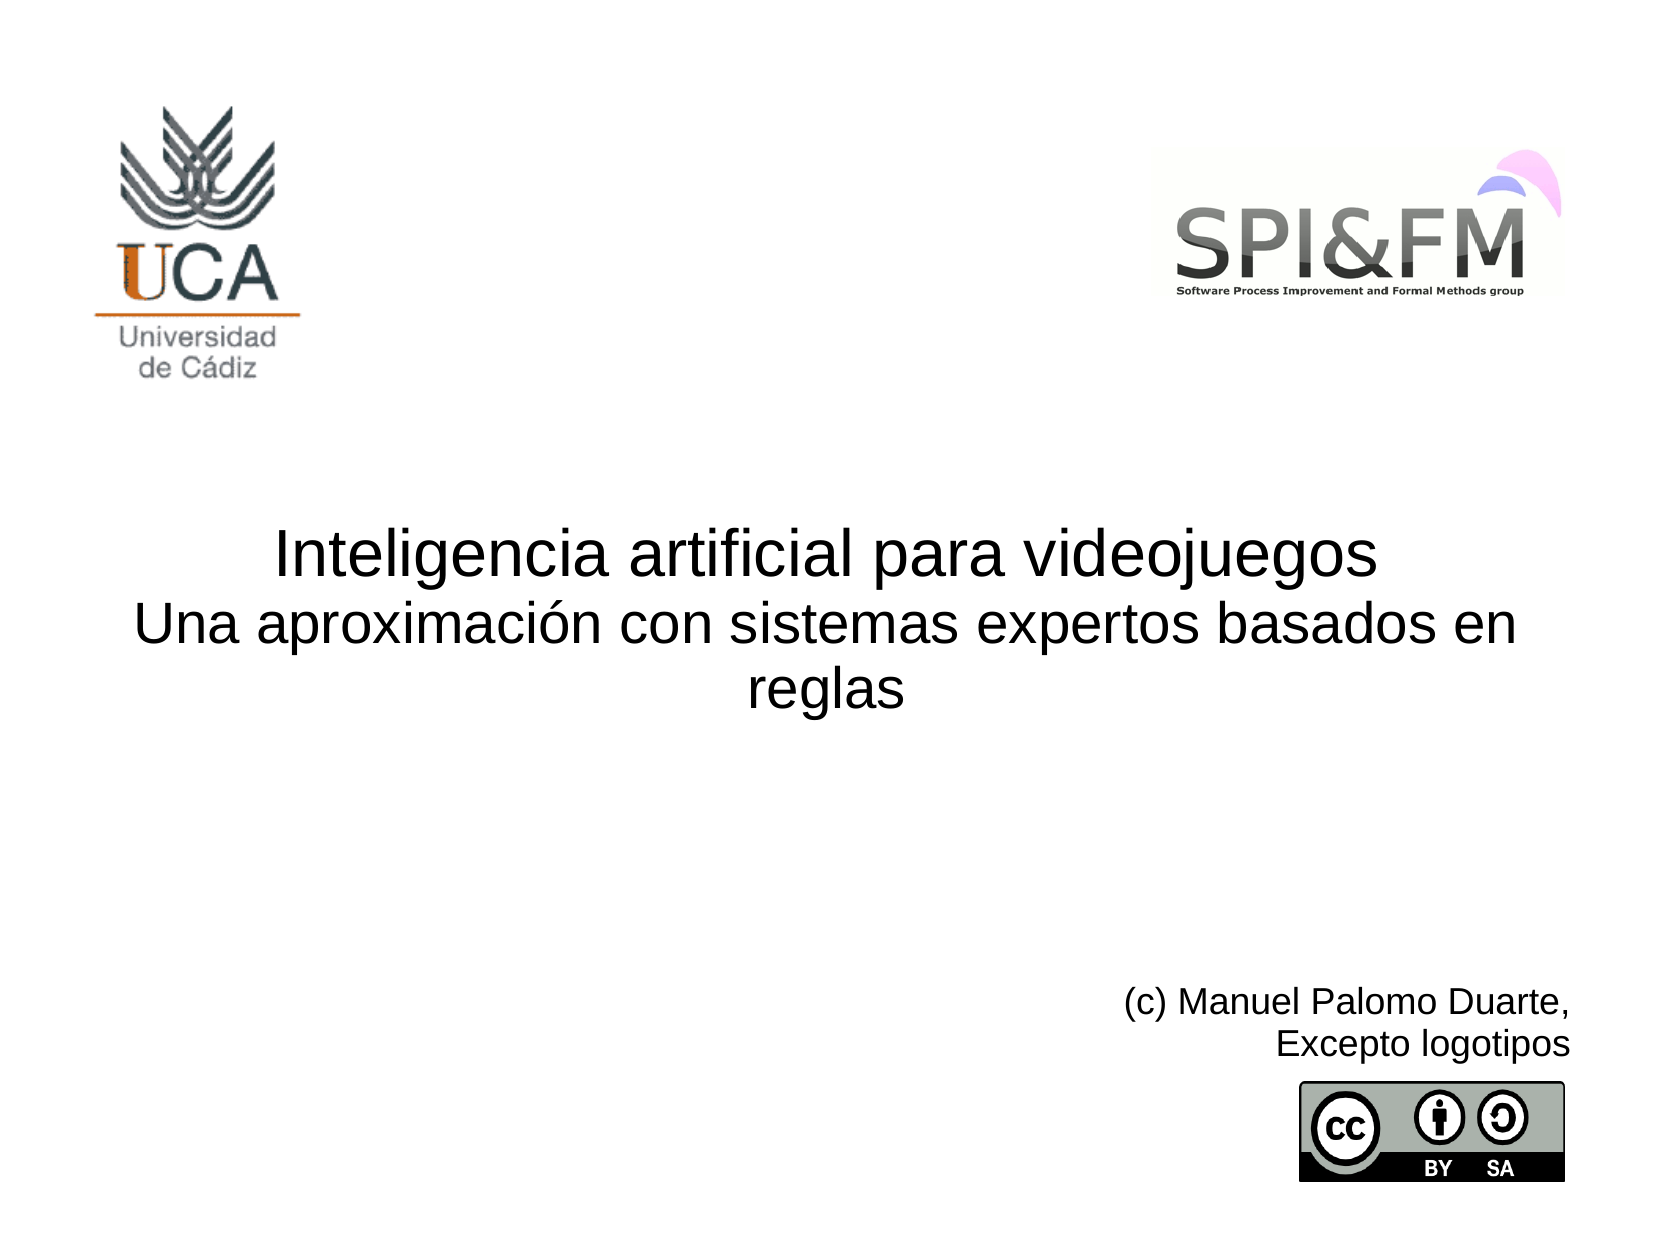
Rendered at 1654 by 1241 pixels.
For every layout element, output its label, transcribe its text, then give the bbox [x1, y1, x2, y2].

picture [1151, 147, 1565, 296]
subtitle Inteligencia artificial para videojuegos Una aproximación con sistemas expertos basados en reglas (c) Manuel Palomo Duarte, Excepto logotipos [82, 472, 1571, 1109]
picture [1299, 1081, 1565, 1182]
picture [88, 102, 308, 384]
